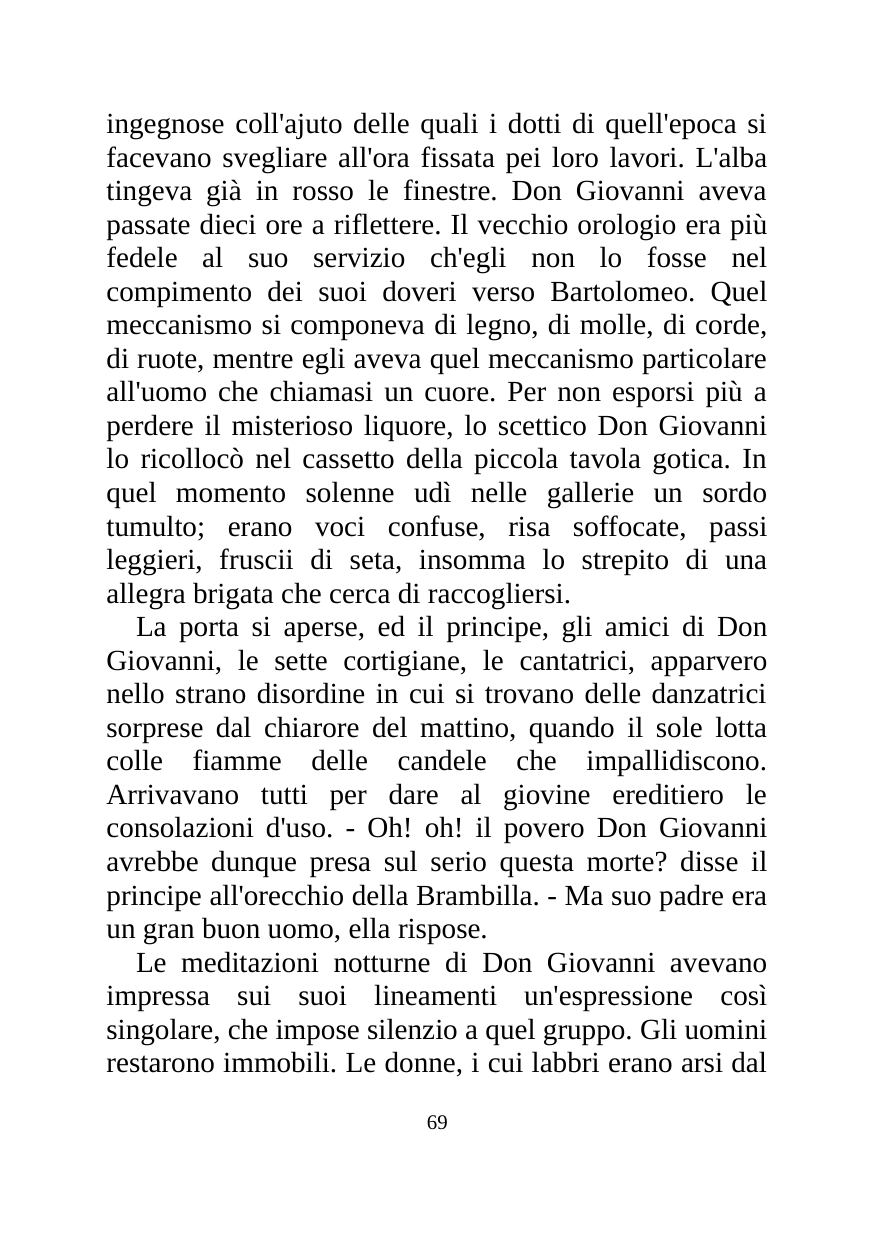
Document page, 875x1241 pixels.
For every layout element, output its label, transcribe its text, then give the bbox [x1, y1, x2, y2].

text La porta si aperse, ed il principe, gli amici di Don Giovanni, le sette cortigiane, le cantatrici, apparvero nello strano disordine in cui si trovano delle danzatrici sorprese dal chiarore del mattino, quando il sole lotta colle fiamme delle candele che impallidiscono. Arrivavano tutti per dare al giovine ereditiero le consolazioni d'uso. - Oh! oh! il povero Don Giovanni avrebbe dunque presa sul serio questa morte? disse il principe all'orecchio della Brambilla. - Ma suo padre era un gran buon uomo, ella rispose. [106, 609, 768, 945]
text Le meditazioni notturne di Don Giovanni avevano impressa sui suoi lineamenti un'espressione così singolare, che impose silenzio a quel gruppo. Gli uomini restarono immobili. Le donne, i cui labbri erano arsi dal [106, 945, 768, 1079]
text ingegnose coll'ajuto delle quali i dotti di quell'epoca si facevano svegliare all'ora fissata pei loro lavori. L'alba tingeva già in rosso le finestre. Don Giovanni aveva passate dieci ore a riflettere. Il vecchio orologio era più fedele al suo servizio ch'egli non lo fosse nel compimento dei suoi doveri verso Bartolomeo. Quel meccanismo si componeva di legno, di molle, di corde, di ruote, mentre egli aveva quel meccanismo particolare all'uomo che chiamasi un cuore. Per non esporsi più a perdere il misterioso liquore, lo scettico Don Giovanni lo ricollocò nel cassetto della piccola tavola gotica. In quel momento solenne udì nelle gallerie un sordo tumulto; erano voci confuse, risa soffocate, passi leggieri, fruscii di seta, insomma lo strepito di una allegra brigata che cerca di raccogliersi. [106, 106, 768, 609]
